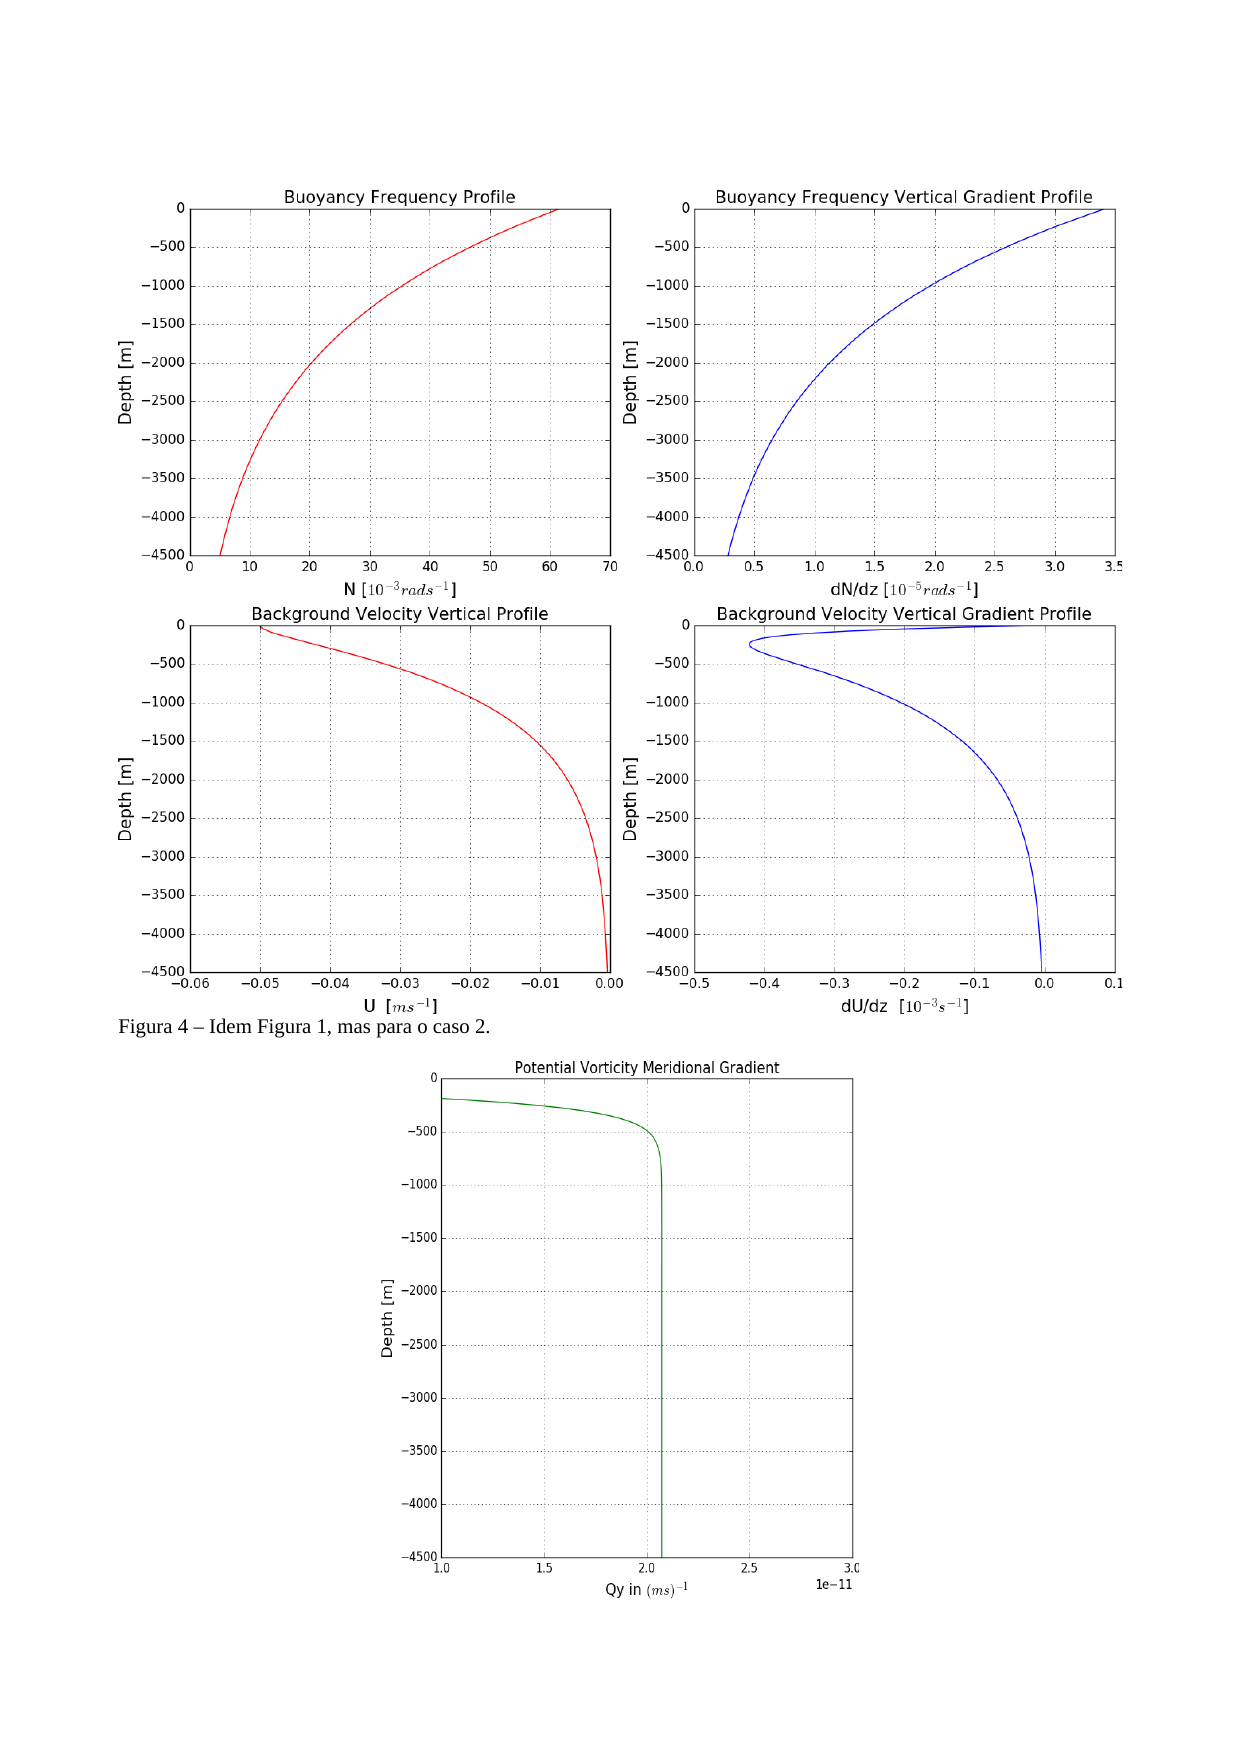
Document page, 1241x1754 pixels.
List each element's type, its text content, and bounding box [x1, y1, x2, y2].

picture [381, 1061, 859, 1599]
picture [118, 190, 1123, 1014]
text Figura 4 – Idem Figura 1, mas para o caso 2. [118, 1014, 1122, 1038]
